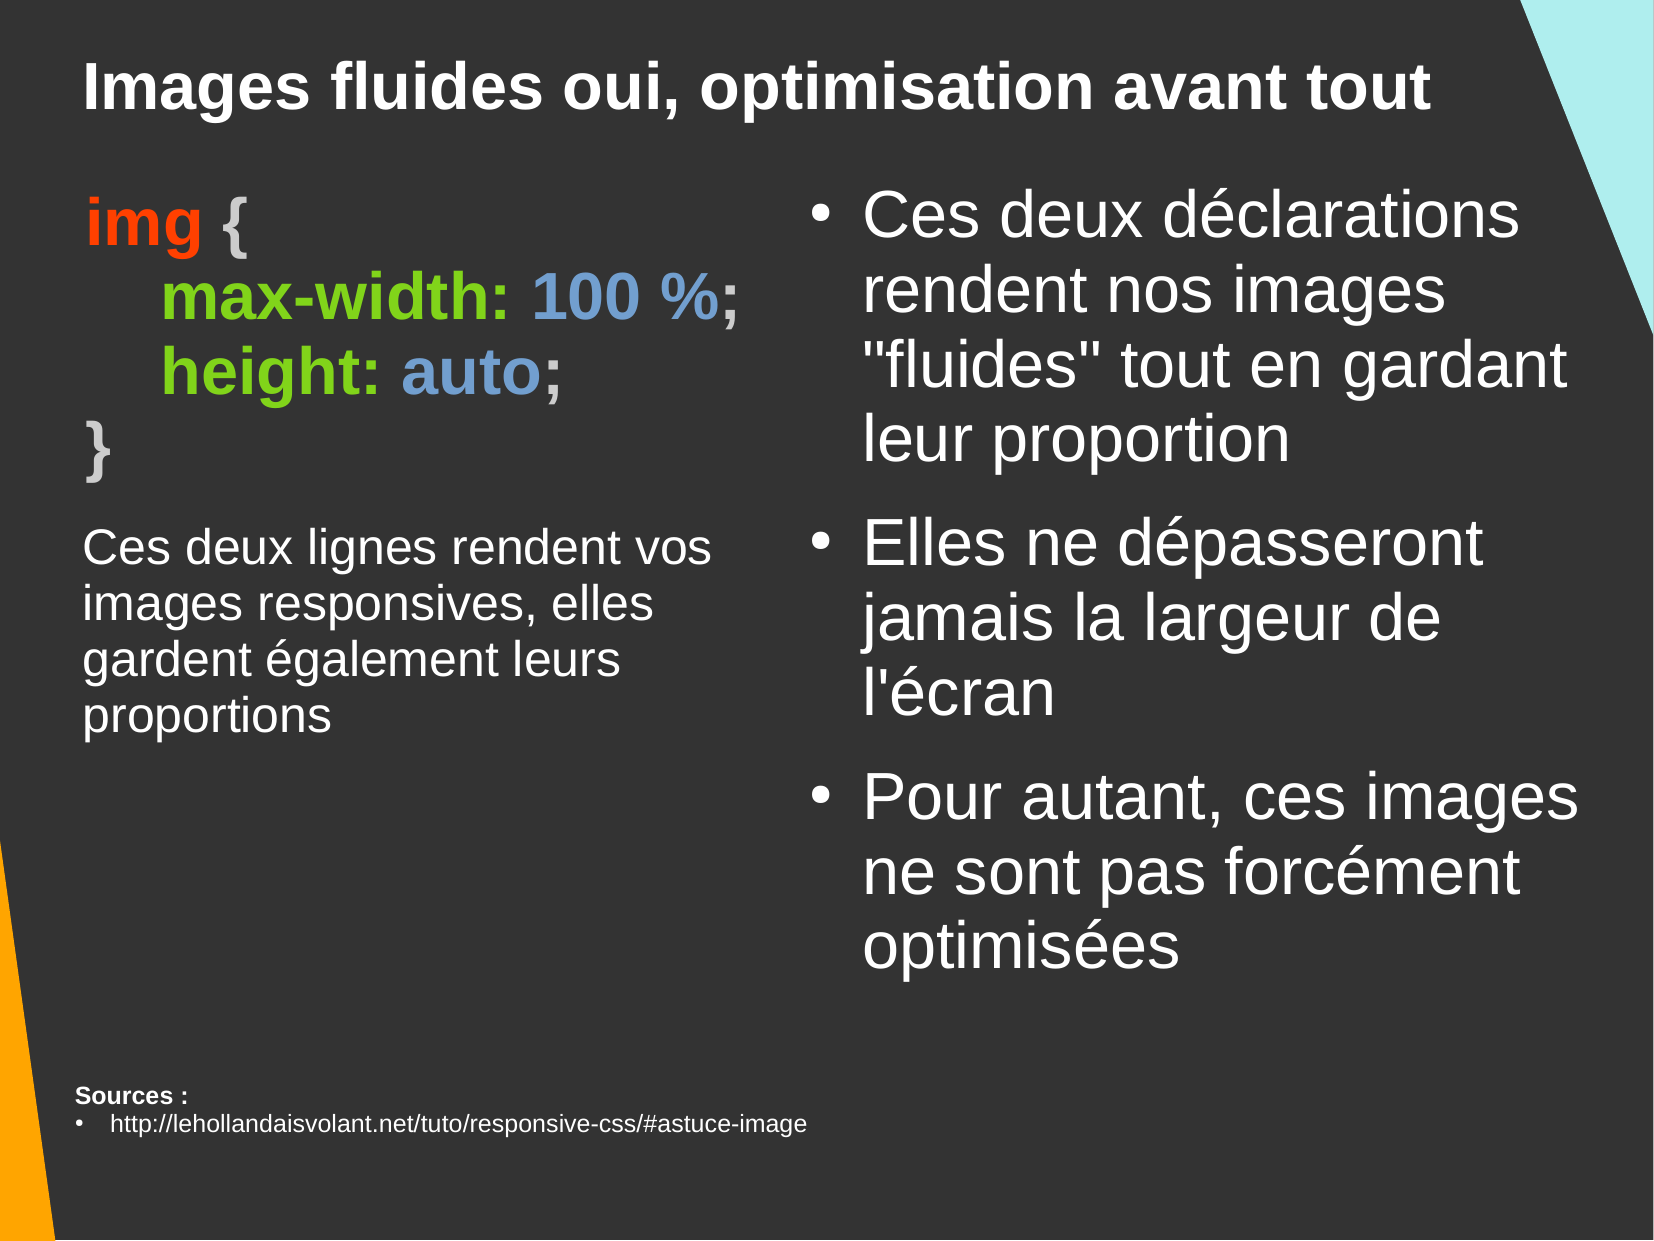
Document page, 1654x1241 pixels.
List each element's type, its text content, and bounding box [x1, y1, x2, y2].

title Images fluides oui, optimisation avant tout [82, 49, 1571, 152]
text_box [1520, 0, 1654, 337]
title Ces deux lignes rendent vos images responsives, elles gardent également leurs proportions [82, 519, 745, 743]
text_box img { max-width: 100 %; height: auto; } [70, 177, 780, 492]
list Ces deux déclarations rendent nos images "fluides" tout en gardant leur proportion Elles ne dépasseront jamais la largeur de l'écran Pour autant, ces images ne sont pas forcément optimisées [791, 177, 1583, 1063]
text_box [0, 840, 56, 1241]
text_box Sources : http://lehollandaisvolant.net/tuto/responsive-css/#astuce-image [60, 1074, 1546, 1241]
